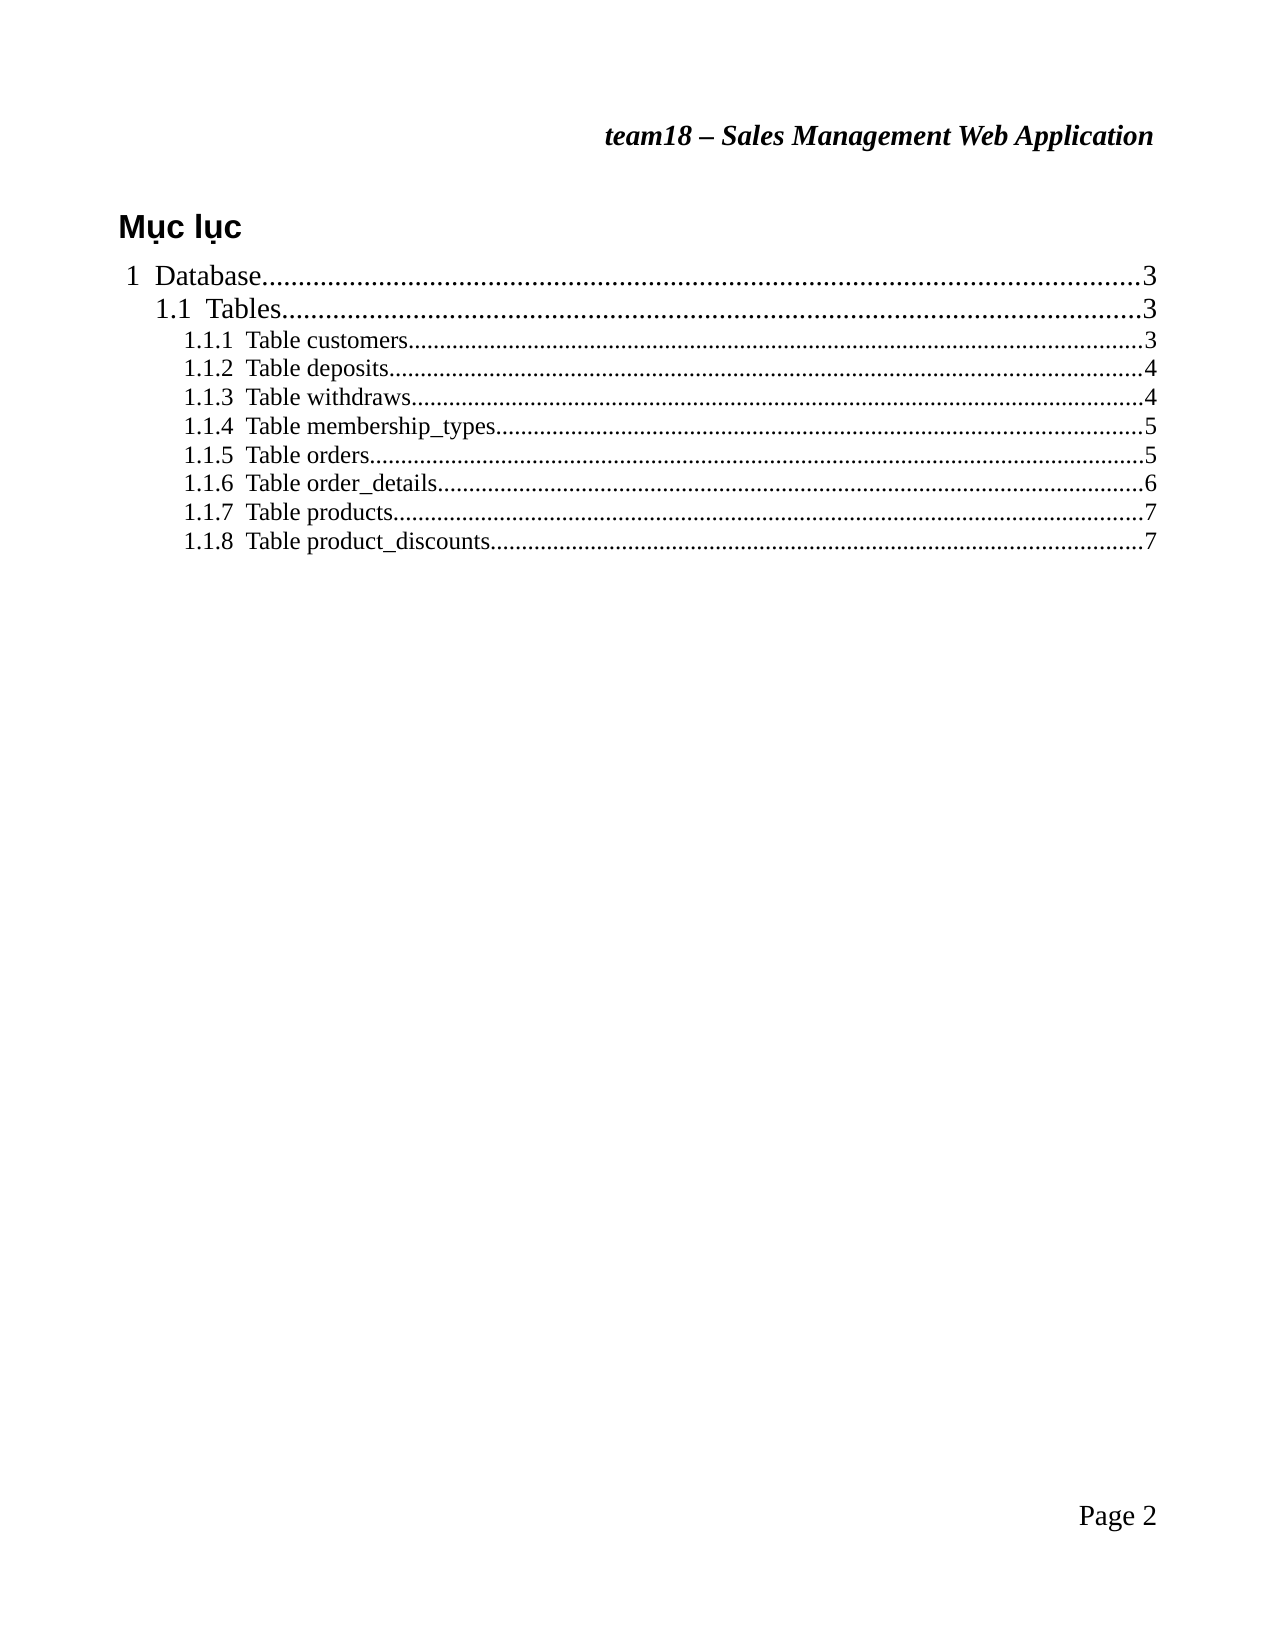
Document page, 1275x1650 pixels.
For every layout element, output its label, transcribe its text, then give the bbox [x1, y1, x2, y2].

text 1.1.6 Table order_details 6 [177, 468, 1157, 497]
text 1.1.8 Table product_discounts 7 [177, 526, 1157, 555]
text 1.1.3 Table withdraws 4 [177, 382, 1157, 411]
text 1.1.1 Table customers 3 [177, 325, 1157, 353]
text 1.1.7 Table products 7 [177, 497, 1157, 526]
text 1.1.2 Table deposits 4 [177, 353, 1157, 382]
text 1.1.5 Table orders 5 [177, 440, 1157, 468]
text 1.1.4 Table membership_types 5 [177, 411, 1157, 440]
text 1 Database 3 [118, 258, 1157, 291]
subtitle Mục lục [118, 207, 1157, 245]
text 1.1 Tables 3 [148, 291, 1157, 325]
